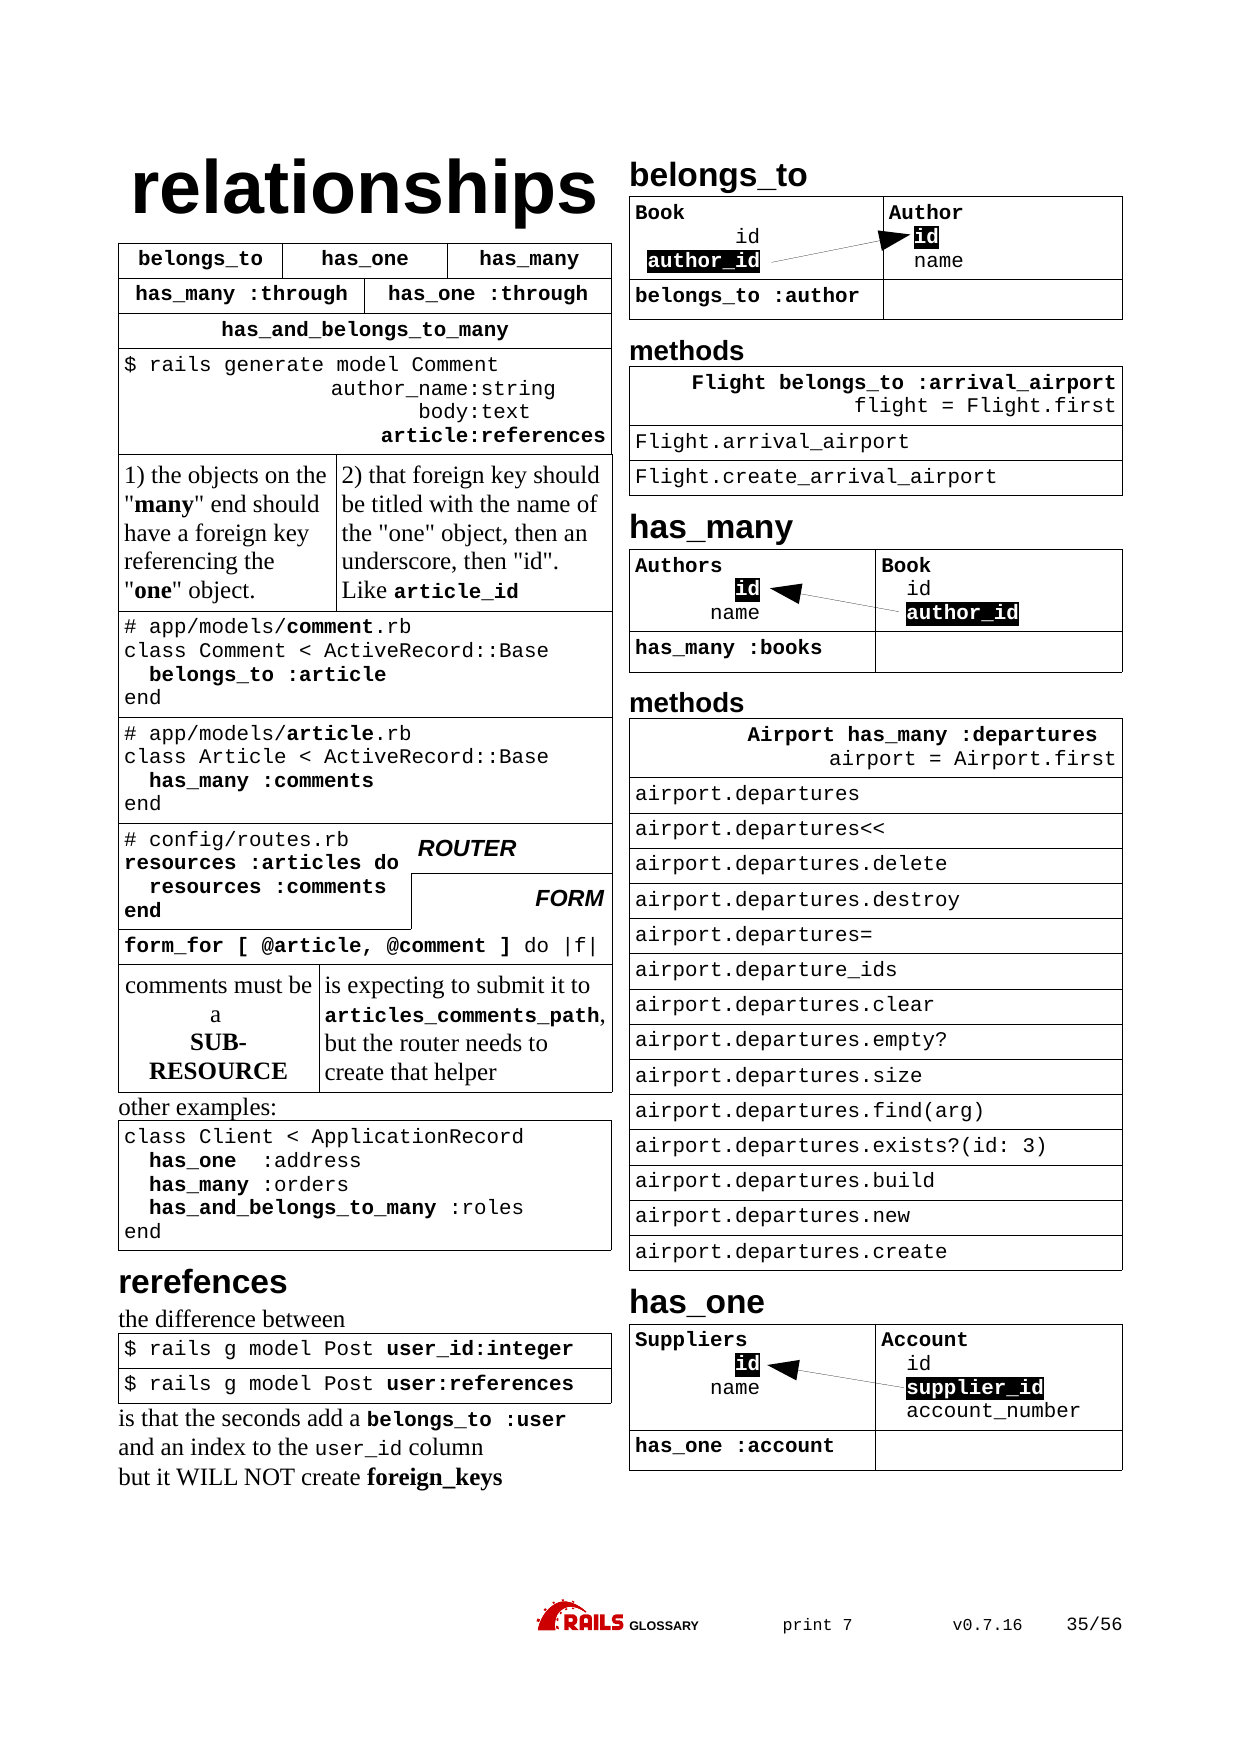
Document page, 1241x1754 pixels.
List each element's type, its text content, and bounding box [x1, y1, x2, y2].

table_header Book id author_id [876, 550, 1122, 631]
table_cell airport.departure_ids [630, 954, 1122, 988]
table_header Airport has_many :departures airport = Airport.first [630, 719, 1122, 777]
table_header 2) that foreign key should be titled with the name of the "one" object, then an underscore, then "id". Like article_id [337, 455, 612, 611]
subtitle has_one [629, 1282, 1122, 1321]
table_cell airport.departures.exists?(id: 3) [630, 1130, 1122, 1164]
table_cell form_for [ @article, @comment ] do |f| [119, 929, 612, 964]
table_header Book id author_id [630, 197, 883, 279]
table_header Flight belongs_to :arrival_airport flight = Flight.first [630, 367, 1122, 425]
table_cell has_many :books [630, 632, 875, 672]
table_cell airport.departures.new [630, 1201, 1122, 1235]
table_cell # app/models/article.rb class Article < ActiveRecord::Base has_many :comments end [119, 718, 612, 823]
table_cell airport.departures.destroy [630, 884, 1122, 918]
table_header $ rails g model Post user_id:integer [119, 1334, 611, 1368]
table_header Suppliers id name [630, 1325, 875, 1430]
table_cell airport.departures.empty? [630, 1025, 1122, 1059]
table_header Account id supplier_id account_number [876, 1325, 1122, 1430]
table_header has_many [448, 244, 611, 278]
table_cell airport.departures.clear [630, 990, 1122, 1024]
table_header Author id name [884, 197, 1122, 279]
table_cell has_many :through [119, 279, 364, 313]
table_cell Flight.arrival_airport [630, 426, 1122, 460]
text other examples: [118, 1093, 611, 1120]
text but it WILL NOT create foreign_keys [118, 1462, 611, 1491]
table_cell ROUTER [411, 824, 612, 873]
subtitle belongs_to [629, 155, 1122, 193]
table_header Authors id name [630, 550, 875, 631]
table_cell # config/routes.rb resources :articles do resources :comments end [119, 824, 411, 929]
text is that the seconds add a belongs_to :user [118, 1404, 611, 1432]
text and an index to the user_id column [118, 1432, 611, 1462]
table_header belongs_to [119, 244, 282, 278]
text the difference between [118, 1304, 611, 1332]
table_header has_one [283, 244, 447, 278]
table_cell airport.departures.find(arg) [630, 1095, 1122, 1129]
table_header 1) the objects on the "many" end should have a foreign key referencing the "one" object. [119, 455, 336, 611]
table_cell airport.departures= [630, 919, 1122, 953]
table_cell FORM [412, 874, 612, 929]
table_cell [884, 280, 1122, 319]
subtitle rerefences [118, 1262, 611, 1301]
table_cell airport.departures [630, 778, 1122, 812]
table_cell # app/models/comment.rb class Comment < ActiveRecord::Base belongs_to :article end [119, 612, 612, 717]
table_cell airport.departures.build [630, 1166, 1122, 1200]
table_cell airport.departures.create [630, 1236, 1122, 1270]
table_cell airport.departures.delete [630, 849, 1122, 883]
table_cell is expecting to submit it to articles_comments_path, but the router needs to create that helper [320, 965, 612, 1092]
table_cell has_one :account [630, 1431, 875, 1470]
table_cell comments must be a SUB-RESOURCE [119, 965, 319, 1092]
table_cell airport.departures<< [630, 814, 1122, 848]
table_cell has_and_belongs_to_many [119, 314, 611, 348]
subtitle methods [629, 334, 1122, 366]
table_cell Flight.create_arrival_airport [630, 461, 1122, 495]
table_header class Client < ApplicationRecord has_one :address has_many :orders has_and_belongs_to_many :roles end [119, 1121, 611, 1250]
table_cell belongs_to :author [630, 280, 883, 319]
subtitle methods [629, 686, 1122, 718]
table_cell [876, 632, 1122, 672]
table_cell $ rails g model Post user:references [119, 1369, 611, 1403]
table_cell airport.departures.size [630, 1060, 1122, 1094]
table_header $ rails generate model Comment author_name:string body:text article:references [119, 349, 611, 454]
table_cell [876, 1431, 1122, 1470]
subtitle relationships [118, 143, 611, 230]
table_cell has_one :through [365, 279, 611, 313]
subtitle has_many [629, 507, 1122, 546]
